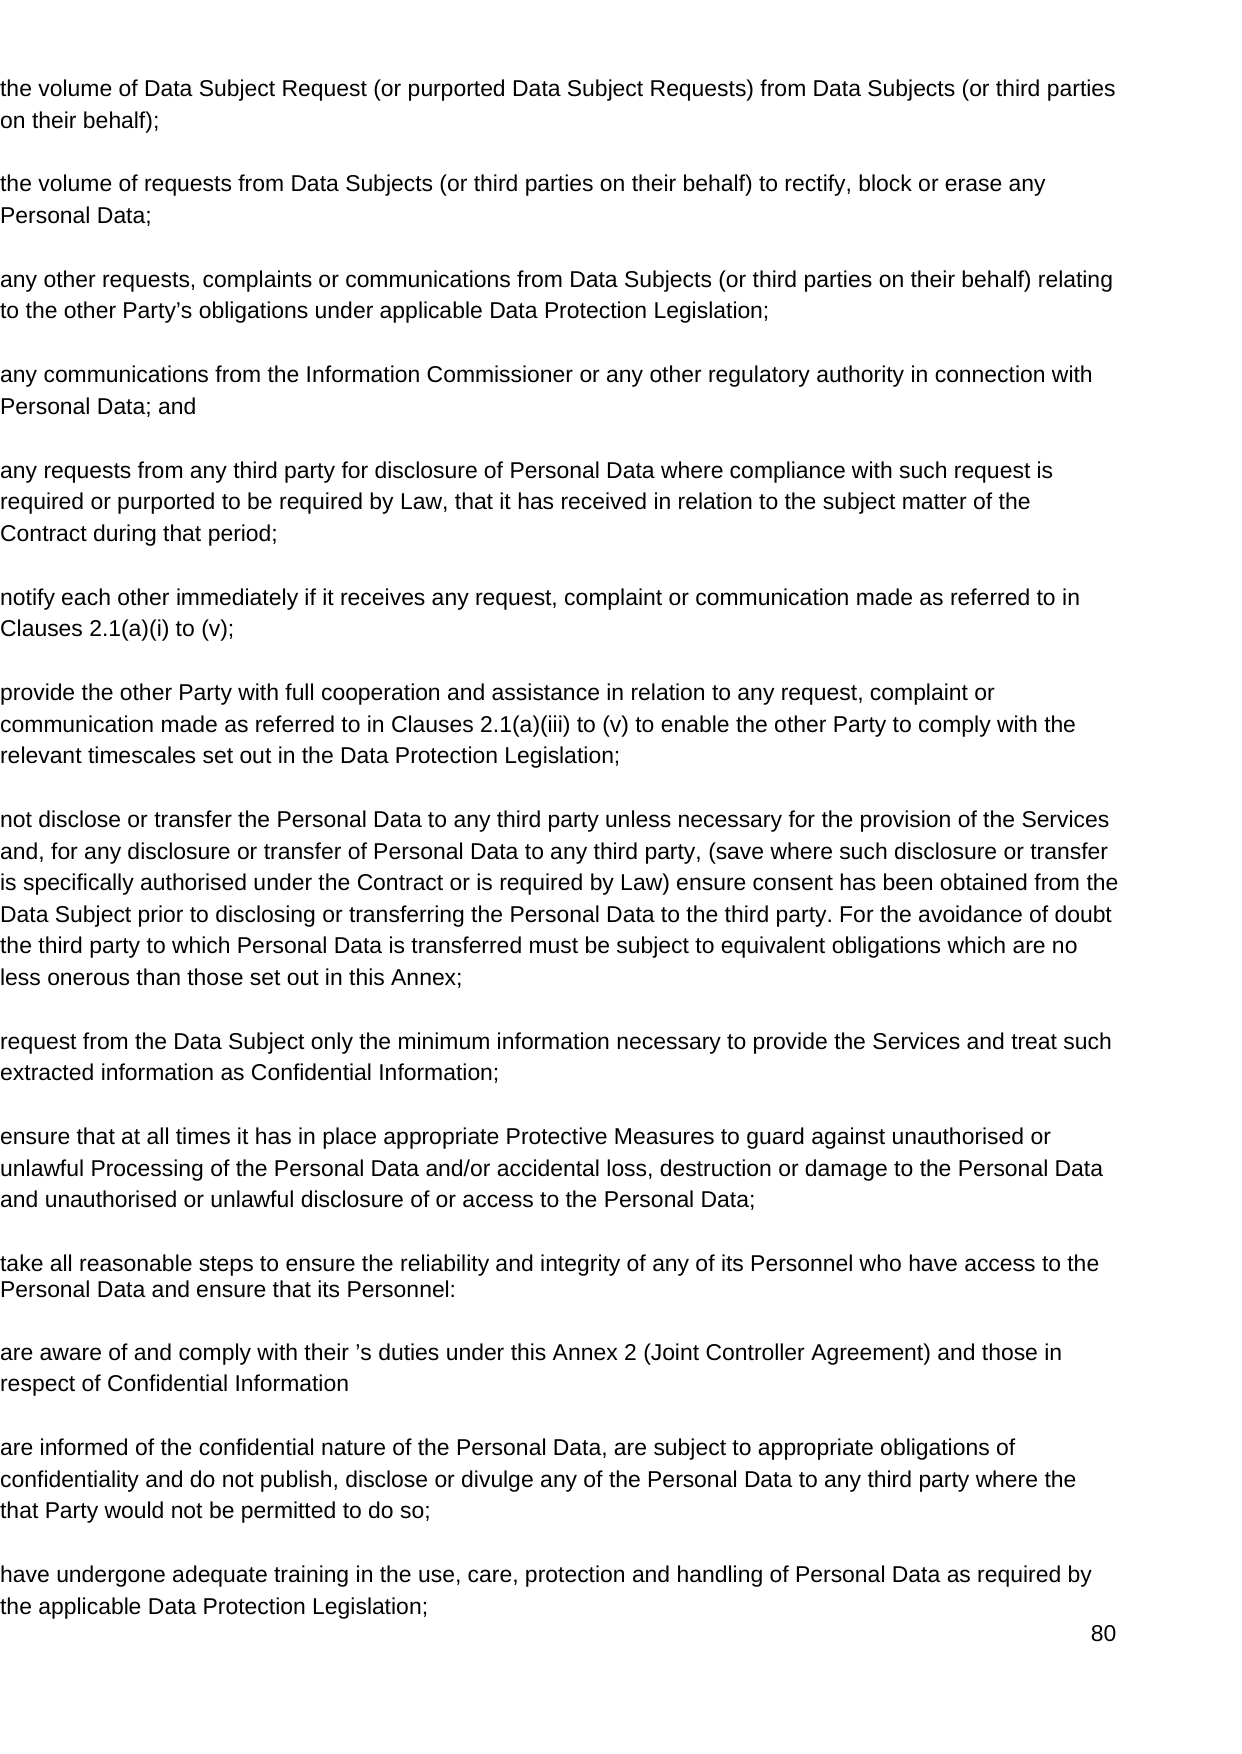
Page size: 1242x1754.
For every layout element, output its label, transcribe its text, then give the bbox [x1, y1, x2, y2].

list are aware of and comply with their ’s duties under this Annex 2 (Joint Controller Agreement) and those in respect of Confidential Information [0, 1339, 1121, 1397]
list any communications from the Information Commissioner or any other regulatory authority in connection with Personal Data; and [0, 361, 1121, 419]
list not disclose or transfer the Personal Data to any third party unless necessary for the provision of the Services and, for any disclosure or transfer of Personal Data to any third party, (save where such disclosure or transfer is specifically authorised under the Contract or is required by Law) ensure consent has been obtained from the Data Subject prior to disclosing or transferring the Personal Data to the third party. For the avoidance of doubt the third party to which Personal Data is transferred must be subject to equivalent obligations which are no less onerous than those set out in this Annex; [0, 806, 1121, 990]
list any requests from any third party for disclosure of Personal Data where compliance with such request is required or purported to be required by Law, that it has received in relation to the subject matter of the Contract during that period; [0, 457, 1121, 546]
list any other requests, complaints or communications from Data Subjects (or third parties on their behalf) relating to the other Party’s obligations under applicable Data Protection Legislation; [0, 266, 1121, 324]
list have undergone adequate training in the use, care, protection and handling of Personal Data as required by the applicable Data Protection Legislation; [0, 1561, 1121, 1619]
list request from the Data Subject only the minimum information necessary to provide the Services and treat such extracted information as Confidential Information; [0, 1028, 1121, 1086]
list are informed of the confidential nature of the Personal Data, are subject to appropriate obligations of confidentiality and do not publish, disclose or divulge any of the Personal Data to any third party where the that Party would not be permitted to do so; [0, 1434, 1121, 1523]
list provide the other Party with full cooperation and assistance in relation to any request, complaint or communication made as referred to in Clauses 2.1(a)(iii) to (v) to enable the other Party to comply with the relevant timescales set out in the Data Protection Legislation; [0, 679, 1121, 768]
list the volume of Data Subject Request (or purported Data Subject Requests) from Data Subjects (or third parties on their behalf); [0, 75, 1121, 133]
list ensure that at all times it has in place appropriate Protective Measures to guard against unauthorised or unlawful Processing of the Personal Data and/or accidental loss, destruction or damage to the Personal Data and unauthorised or unlawful disclosure of or access to the Personal Data; [0, 1123, 1121, 1213]
list take all reasonable steps to ensure the reliability and integrity of any of its Personnel who have access to the Personal Data and ensure that its Personnel: [0, 1250, 1121, 1303]
list notify each other immediately if it receives any request, complaint or communication made as referred to in Clauses 2.1(a)(i) to (v); [0, 584, 1121, 642]
list the volume of requests from Data Subjects (or third parties on their behalf) to rectify, block or erase any Personal Data; [0, 170, 1121, 228]
